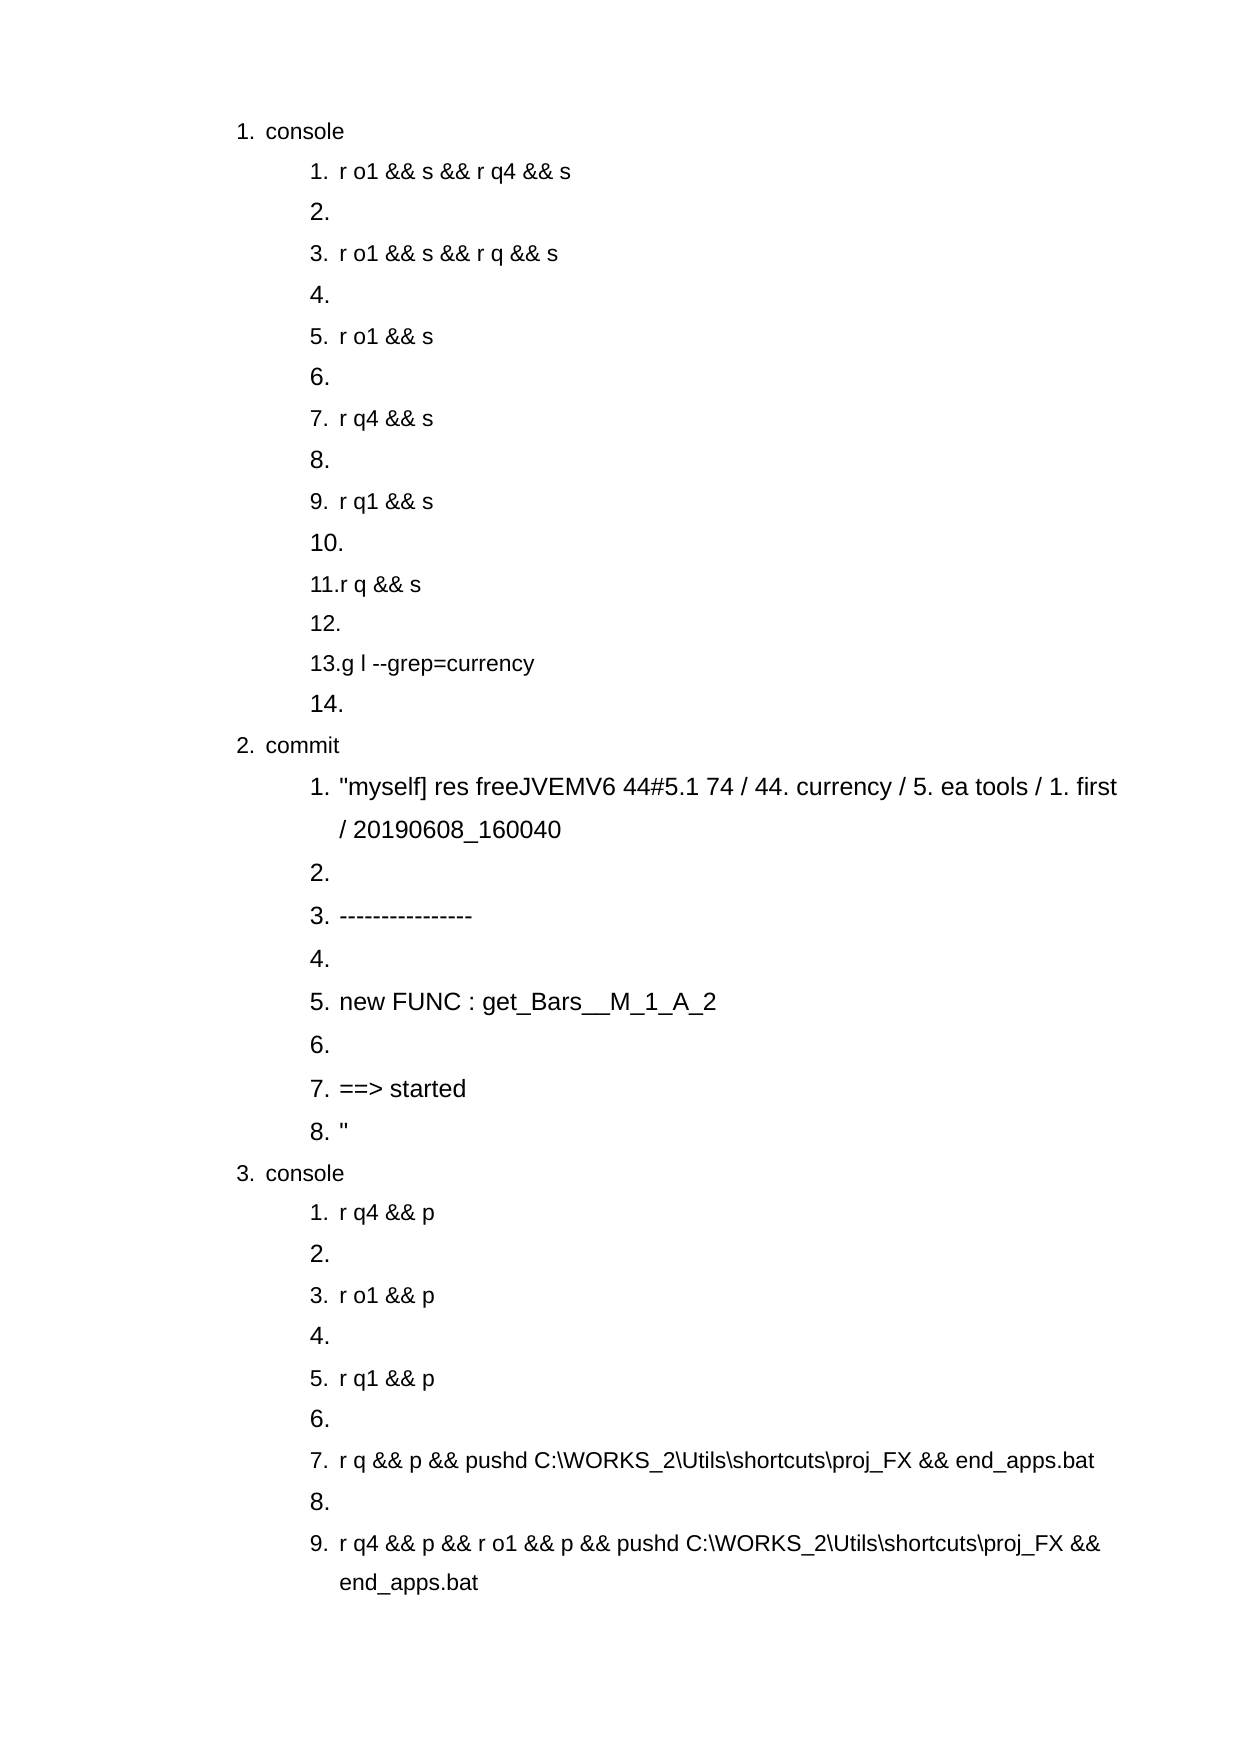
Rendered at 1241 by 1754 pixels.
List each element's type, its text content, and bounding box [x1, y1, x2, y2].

list commit [236, 732, 1122, 758]
list r q4 && p [309, 1199, 1122, 1226]
list r q1 && s [309, 488, 1122, 514]
list "myself] res freeJVEMV6 44#5.1 74 / 44. currency / 5. ea tools / 1. first / 20190608_160040 [309, 772, 1122, 843]
list g l --grep=currency [309, 649, 1122, 676]
list ---------------- [309, 901, 1122, 930]
list console [236, 118, 1122, 144]
list new FUNC : get_Bars__M_1_A_2 [309, 987, 1122, 1016]
list r o1 && s && r q4 && s [309, 158, 1122, 184]
list r q && p && pushd C:\WORKS_2\Utils\shortcuts\proj_FX && end_apps.bat [309, 1447, 1122, 1473]
list r q && s [309, 571, 1122, 597]
list r o1 && s [309, 323, 1122, 349]
list ==> started [309, 1073, 1122, 1102]
list r q4 && s [309, 405, 1122, 432]
list console [236, 1160, 1122, 1186]
list r o1 && s && r q && s [309, 240, 1122, 267]
list r q1 && p [309, 1364, 1122, 1391]
list r q4 && p && r o1 && p && pushd C:\WORKS_2\Utils\shortcuts\proj_FX && end_apps.bat [309, 1530, 1122, 1596]
list " [309, 1117, 1122, 1145]
list r o1 && p [309, 1282, 1122, 1308]
